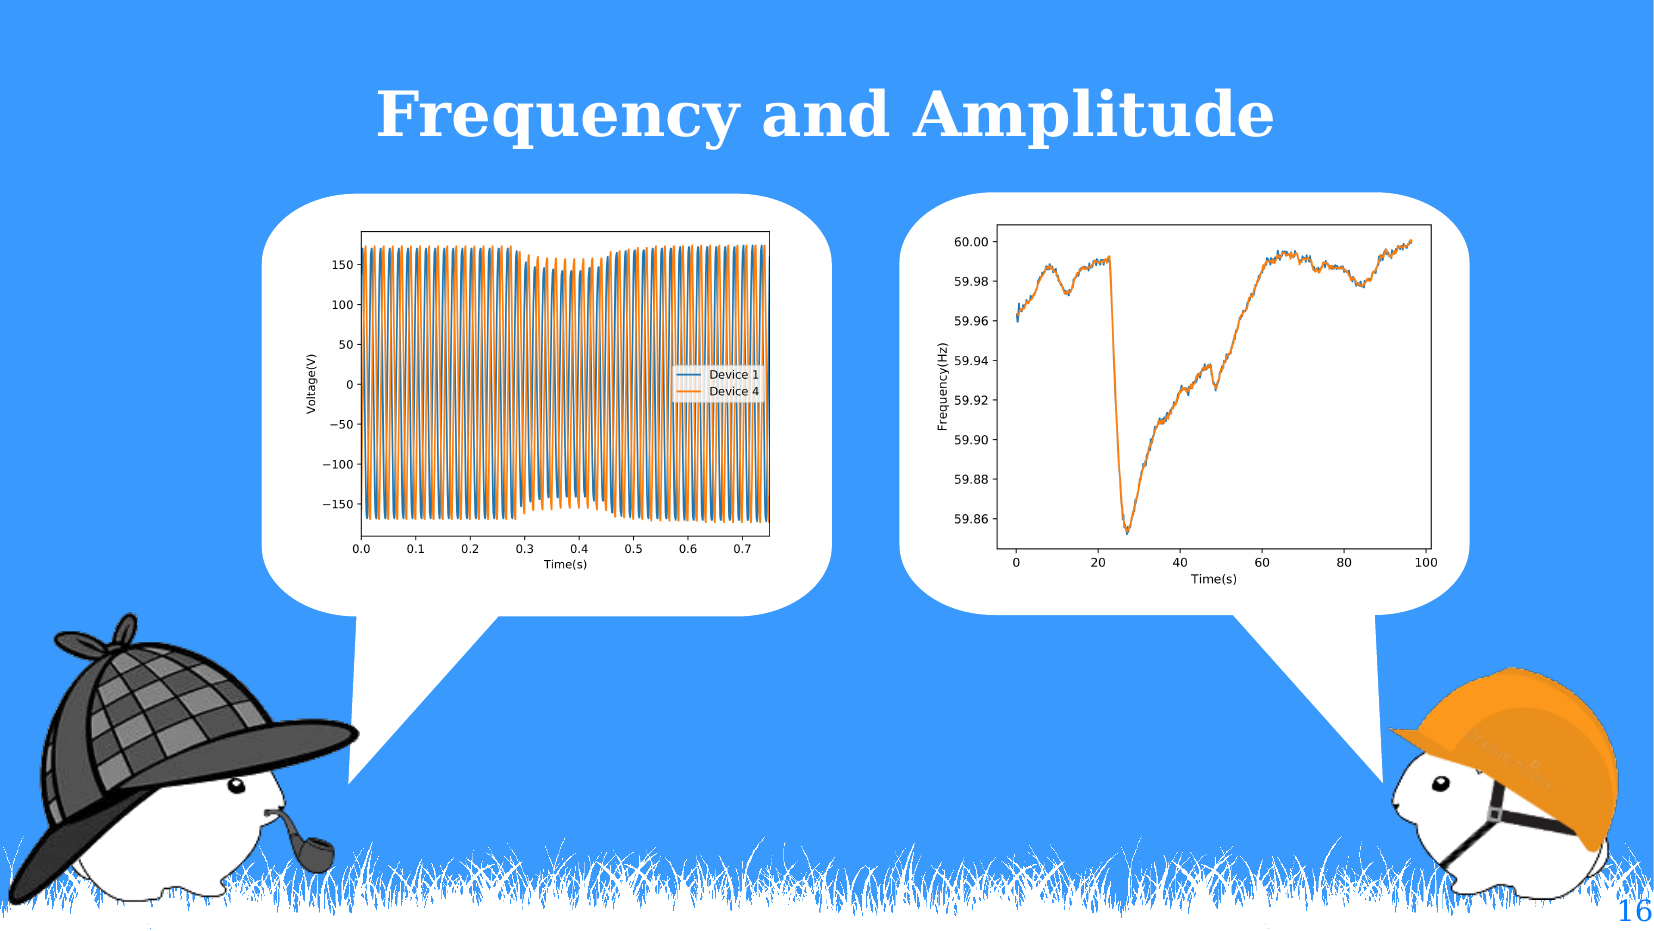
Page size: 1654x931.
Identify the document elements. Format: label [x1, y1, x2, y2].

picture [0, 0, 1654, 931]
text_box [899, 192, 1470, 784]
title [82, 37, 1571, 193]
text_box [261, 193, 832, 704]
